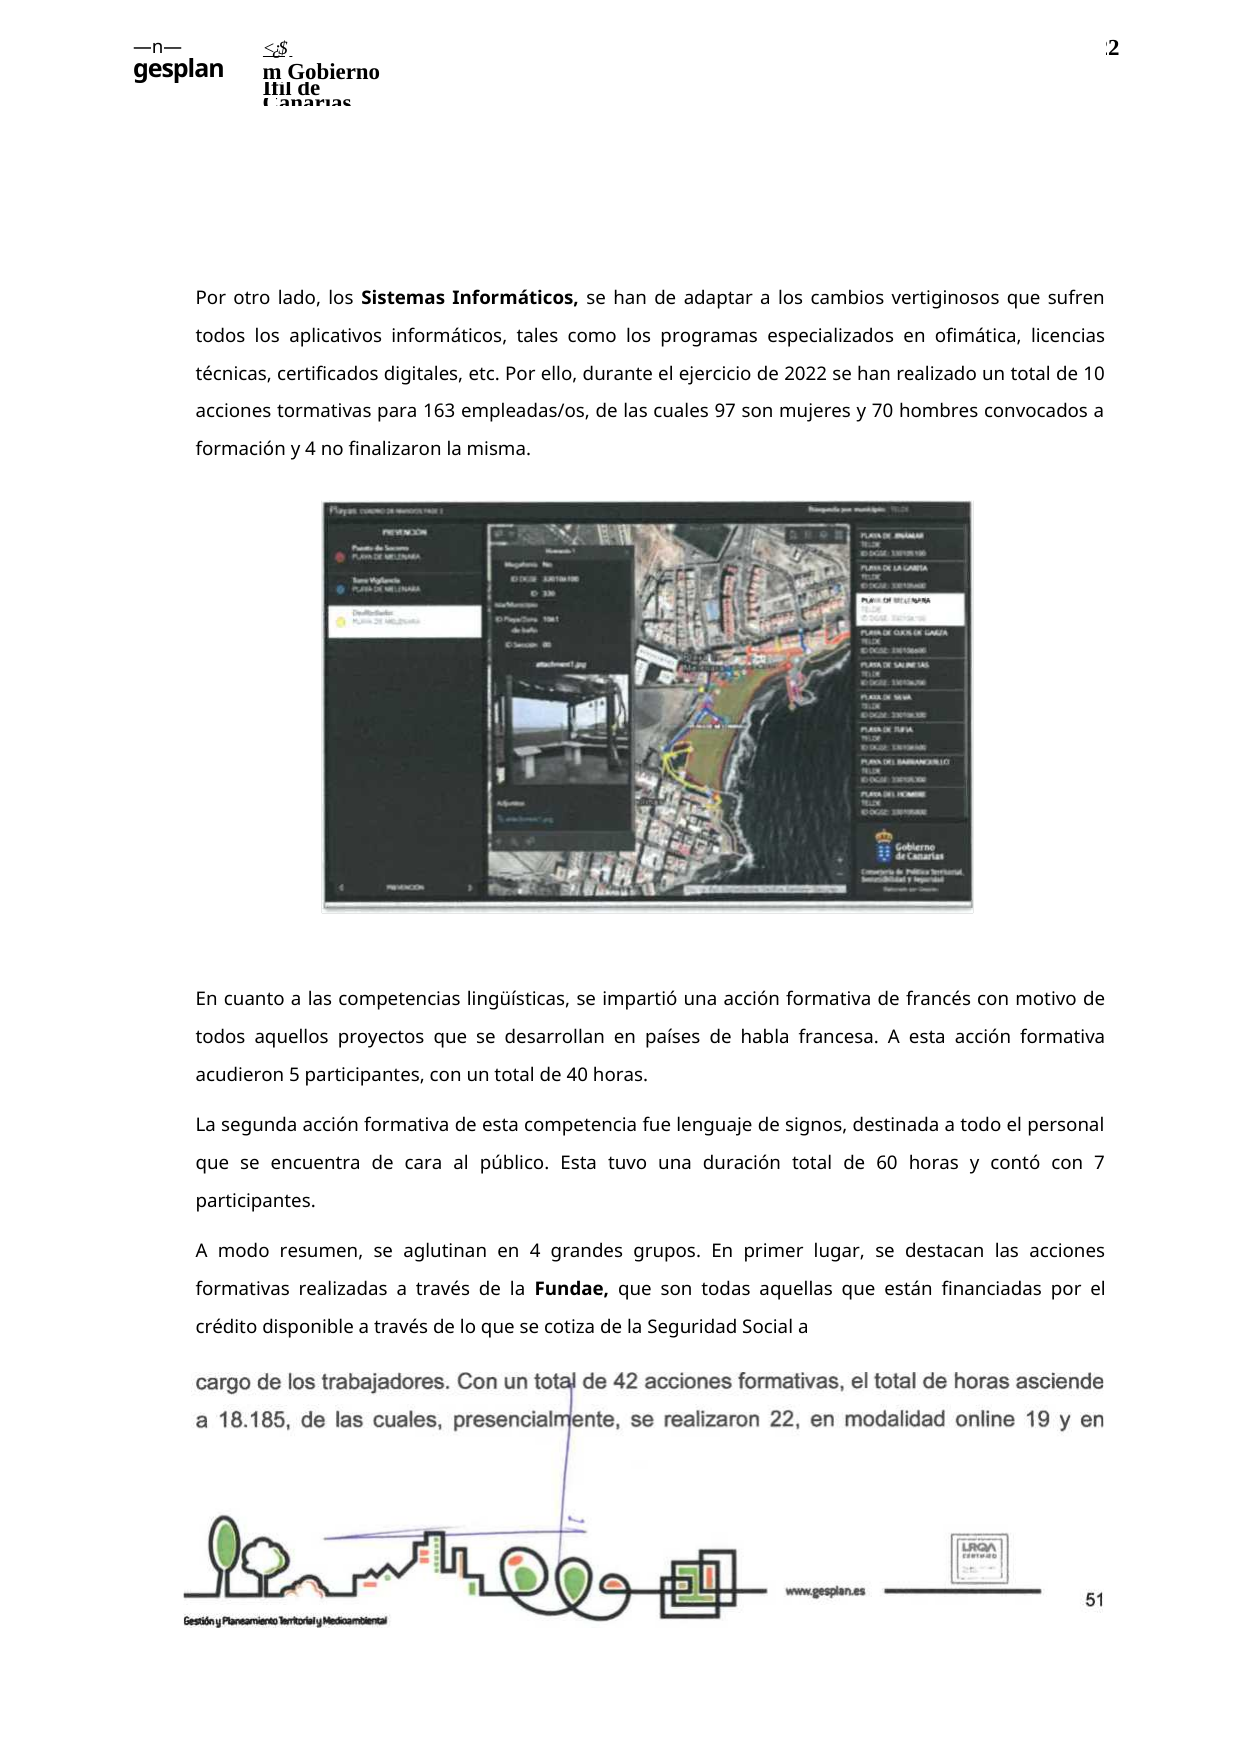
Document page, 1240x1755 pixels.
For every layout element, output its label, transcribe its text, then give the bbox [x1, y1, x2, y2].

text —n— [133, 38, 1106, 57]
picture [321, 500, 974, 913]
text m Gobierno [262, 67, 398, 83]
text A modo resumen, se aglutinan en 4 grandes grupos. En primer lugar, se destacan las acciones formativas realizadas a través de la Fundae, que son todas aquellas que están financiadas por el crédito disponible a través de lo que se cotiza de la Seguridad Social a [195, 1227, 1106, 1341]
text Ifil de Canarias [262, 83, 398, 106]
text En cuanto a las competencias lingüísticas, se impartió una acción formativa de francés con motivo de todos aquellos proyectos que se desarrollan en países de habla francesa. A esta acción formativa acudieron 5 participantes, con un total de 40 horas. [195, 975, 1106, 1089]
text EINF 2022 [1013, 37, 1119, 60]
text Por otro lado, los Sistemas Informáticos, se han de adaptar a los cambios vertiginosos que sufren todos los aplicativos informáticos, tales como los programas especializados en ofimática, licencias técnicas, certificados digitales, etc. Por ello, durante el ejercicio de 2022 se han realizado un total de 10 acciones tormativas para 163 empleadas/os, de las cuales 97 son mujeres y 70 hombres convocados a formación y 4 no finalizaron la misma. [195, 274, 1106, 463]
picture [183, 1372, 1104, 1628]
text La segunda acción formativa de esta competencia fue lenguaje de signos, destinada a todo el personal que se encuentra de cara al público. Esta tuvo una duración total de 60 horas y contó con 7 participantes. [195, 1101, 1106, 1215]
text <¿$ [262, 39, 398, 58]
subtitle gesplan [133, 57, 1106, 82]
